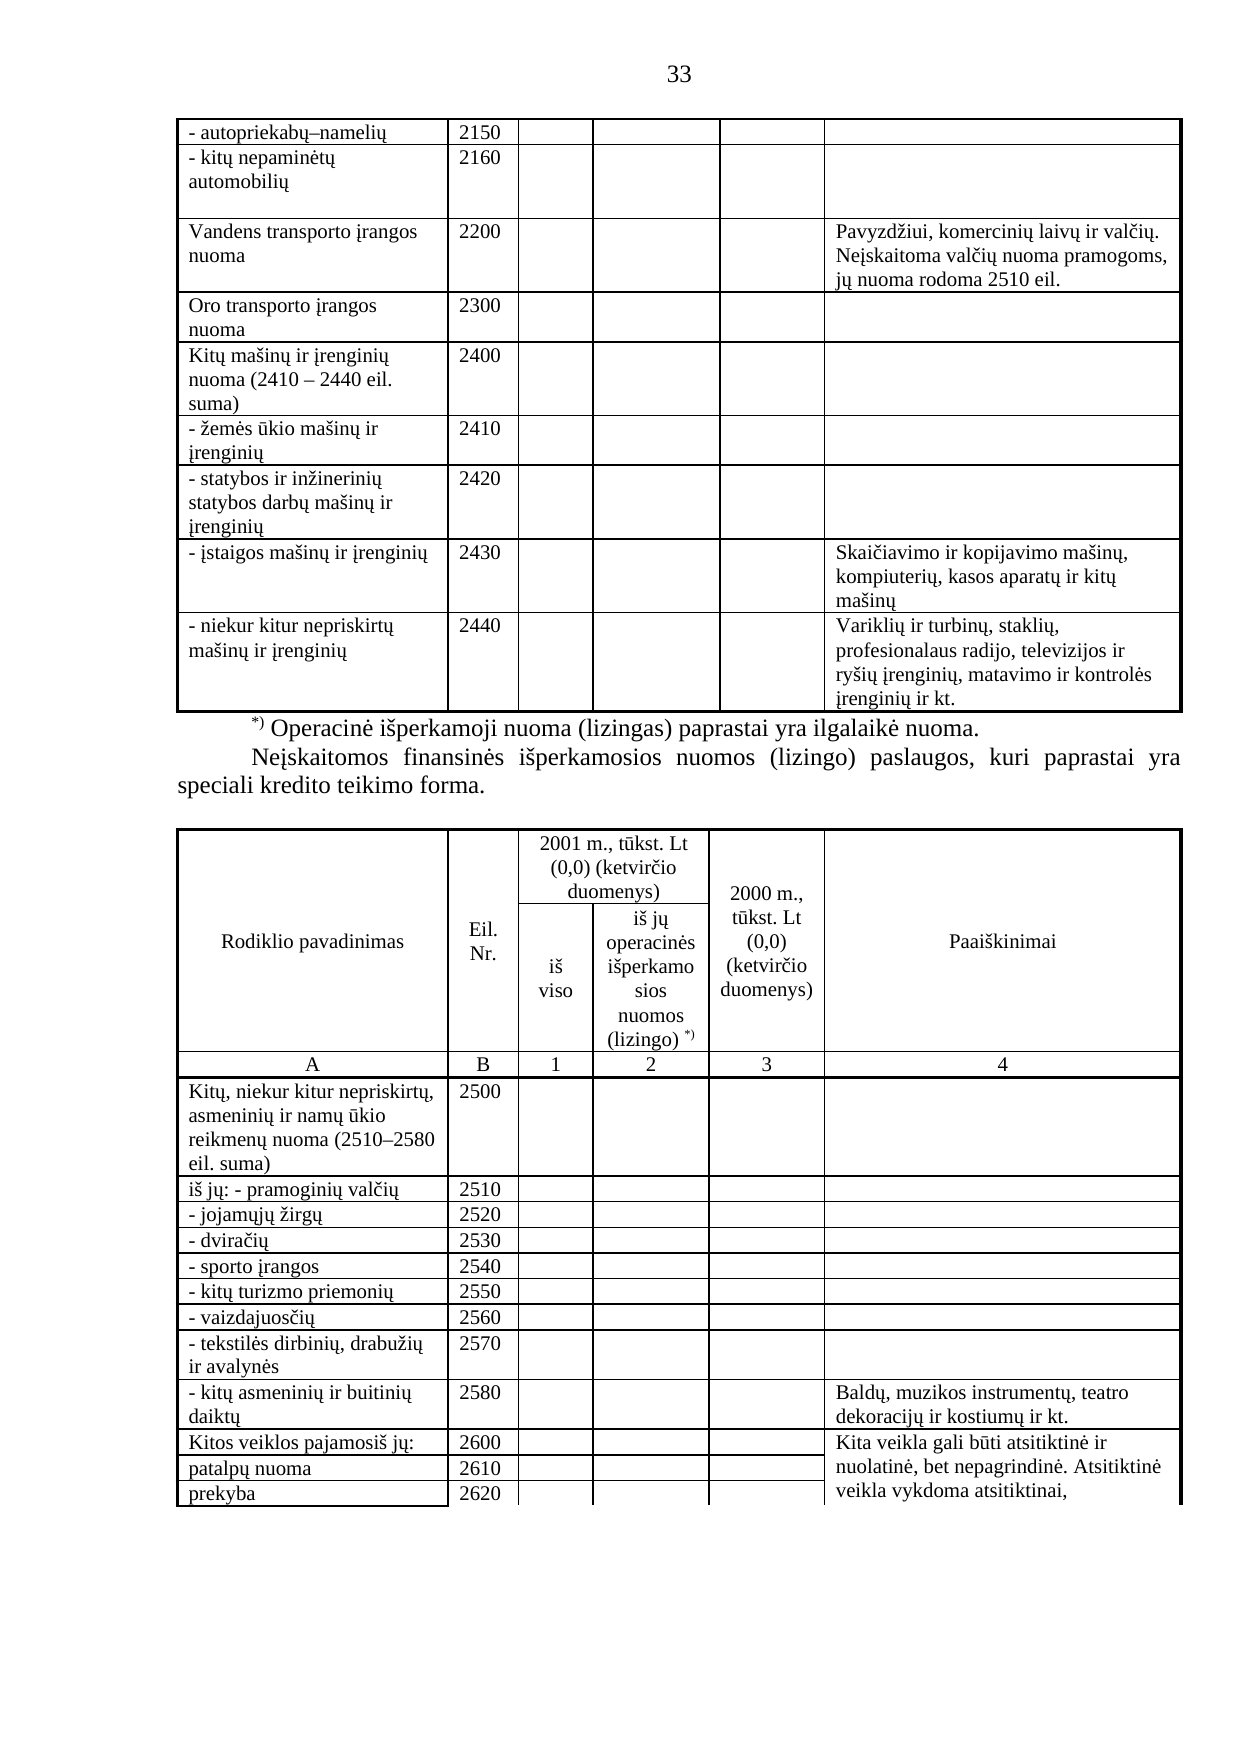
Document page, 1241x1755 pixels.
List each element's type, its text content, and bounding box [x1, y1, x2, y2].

table_cell [721, 416, 824, 464]
table_cell [519, 219, 592, 291]
table_cell 2580 [449, 1380, 518, 1428]
table_cell [825, 1279, 1179, 1303]
table_cell [825, 1228, 1179, 1252]
table_cell prekyba [179, 1481, 447, 1505]
table_cell [594, 1456, 708, 1479]
table_cell [710, 1430, 824, 1454]
table_cell [825, 293, 1179, 341]
table_cell [519, 1079, 592, 1175]
table_cell - kitų turizmo priemonių [179, 1279, 447, 1303]
table_cell [519, 120, 592, 144]
table_cell [710, 1079, 824, 1175]
table_cell [594, 194, 719, 217]
table_cell 2610 [449, 1456, 518, 1479]
table_cell [594, 120, 719, 144]
table_cell [519, 613, 592, 710]
table_cell iš viso [519, 904, 592, 1051]
table_cell [710, 1380, 824, 1428]
table_cell Vandens transporto įrangos nuoma [179, 219, 447, 291]
table_cell Baldų, muzikos instrumentų, teatro dekoracijų ir kostiumų ir kt. [825, 1380, 1179, 1428]
table_cell - tekstilės dirbinių, drabužių ir avalynės [179, 1331, 447, 1378]
table_cell 2420 [449, 466, 518, 538]
table_cell [519, 1456, 592, 1479]
table_cell [519, 194, 592, 217]
table_cell [594, 145, 719, 193]
table_cell [721, 540, 824, 612]
table_cell 2410 [449, 416, 518, 464]
table_cell - dviračių [179, 1228, 447, 1252]
table_cell [519, 1430, 592, 1454]
table_cell [594, 1305, 708, 1329]
table_cell iš jų operacinės išperkamosios nuomos (lizingo) *) [594, 904, 708, 1051]
table_cell [721, 219, 824, 291]
table_cell patalpų nuoma [179, 1456, 447, 1479]
table_cell [519, 540, 592, 612]
table_cell 2620 [449, 1481, 518, 1505]
table_cell 2560 [449, 1305, 518, 1329]
table_cell [519, 1380, 592, 1428]
table_cell [519, 343, 592, 415]
table_cell Variklių ir turbinų, staklių, profesionalaus radijo, televizijos ir ryšių įrenginių, matavimo ir kontrolės įrenginių ir kt. [825, 613, 1179, 710]
table_cell - vaizdajuosčių [179, 1305, 447, 1329]
table_cell [594, 466, 719, 538]
text *) Operacinė išperkamoji nuoma (lizingas) paprastai yra ilgalaikė nuoma. [177, 713, 1181, 742]
table_cell [519, 1228, 592, 1252]
table_cell [721, 145, 824, 193]
table_cell [721, 293, 824, 341]
table_cell [519, 1305, 592, 1329]
table_cell 1 [519, 1052, 592, 1076]
table_cell 2300 [449, 293, 518, 341]
table_cell [519, 416, 592, 464]
table_cell iš jų: - pramoginių valčių [179, 1177, 447, 1201]
table_cell [825, 1331, 1179, 1378]
table_cell [825, 1177, 1179, 1201]
table_cell [594, 1331, 708, 1378]
table_cell [710, 1177, 824, 1201]
table_cell [710, 1202, 824, 1226]
table_cell [594, 416, 719, 464]
table_cell 2200 [449, 219, 518, 291]
table_cell 2510 [449, 1177, 518, 1201]
table_header Eil. Nr. [449, 831, 518, 1051]
table_header 2000 m., tūkst. Lt (0,0) (ketvirčio duomenys) [710, 831, 824, 1051]
table_cell [594, 219, 719, 291]
table_cell [594, 293, 719, 341]
table_cell [825, 1305, 1179, 1329]
table_cell [710, 1254, 824, 1278]
table_cell 2160 [449, 145, 518, 193]
table_cell [519, 1254, 592, 1278]
table_cell - autopriekabų–namelių [179, 120, 447, 144]
table_cell [721, 120, 824, 144]
table_cell 2440 [449, 613, 518, 710]
table_cell 2430 [449, 540, 518, 612]
table_cell 2530 [449, 1228, 518, 1252]
table_cell [594, 1202, 708, 1226]
table_cell 2400 [449, 343, 518, 415]
table_cell [519, 1331, 592, 1378]
table_cell [825, 1202, 1179, 1226]
table_cell 4 [825, 1052, 1179, 1076]
table_cell Kitų mašinų ir įrenginių nuoma (2410 – 2440 eil. suma) [179, 343, 447, 415]
table_cell B [449, 1052, 518, 1076]
table_cell [825, 120, 1179, 144]
table_cell 2550 [449, 1279, 518, 1303]
table_cell - statybos ir inžinerinių statybos darbų mašinų ir įrenginių [179, 466, 447, 538]
table_cell [825, 145, 1179, 193]
table_cell [519, 1279, 592, 1303]
table_cell - įstaigos mašinų ir įrenginių [179, 540, 447, 612]
table_cell [710, 1456, 824, 1479]
table_cell [519, 466, 592, 538]
table_cell [594, 1279, 708, 1303]
table_cell [721, 466, 824, 538]
table_cell 2540 [449, 1254, 518, 1278]
table_cell - niekur kitur nepriskirtų mašinų ir įrenginių [179, 613, 447, 710]
table_cell Oro transporto įrangos nuoma [179, 293, 447, 341]
table_cell - kitų nepaminėtų automobilių [179, 145, 447, 193]
table_cell Kitų, niekur kitur nepriskirtų, asmeninių ir namų ūkio reikmenų nuoma (2510–2580 eil. suma) [179, 1079, 447, 1175]
table_cell [594, 1177, 708, 1201]
table_cell [594, 1228, 708, 1252]
table_cell [594, 540, 719, 612]
table_cell - jojamųjų žirgų [179, 1202, 447, 1226]
table_cell - žemės ūkio mašinų ir įrenginių [179, 416, 447, 464]
table_cell [594, 613, 719, 710]
table_cell Pavyzdžiui, komercinių laivų ir valčių. Neįskaitoma valčių nuoma pramogoms, jų nuoma rodoma 2510 eil. [825, 219, 1179, 291]
table_cell 3 [710, 1052, 824, 1076]
table_cell [519, 1202, 592, 1226]
table_cell [594, 343, 719, 415]
table_cell [825, 343, 1179, 415]
table_cell Kitos veiklos pajamosiš jų: [179, 1430, 447, 1454]
table_cell 2600 [449, 1430, 518, 1454]
table_cell [710, 1279, 824, 1303]
table_cell [825, 194, 1179, 217]
table_cell [710, 1228, 824, 1252]
table_cell [594, 1481, 708, 1505]
table_cell [721, 613, 824, 710]
table_cell [710, 1305, 824, 1329]
table_cell [721, 343, 824, 415]
table_cell [594, 1380, 708, 1428]
table_cell 2570 [449, 1331, 518, 1378]
table_cell 2500 [449, 1079, 518, 1175]
table_cell [594, 1254, 708, 1278]
table_header 2001 m., tūkst. Lt (0,0) (ketvirčio duomenys) [519, 831, 708, 903]
table_cell [594, 1430, 708, 1454]
table_cell Kita veikla gali būti atsitiktinė ir nuolatinė, bet nepagrindinė. Atsitiktinė veikla vykdoma atsitiktinai, [825, 1430, 1179, 1505]
table_cell [519, 293, 592, 341]
table_cell - kitų asmeninių ir buitinių daiktų [179, 1380, 447, 1428]
table_cell Skaičiavimo ir kopijavimo mašinų, kompiuterių, kasos aparatų ir kitų mašinų [825, 540, 1179, 612]
table_cell [710, 1481, 824, 1505]
table_cell [519, 145, 592, 193]
table_cell 2150 [449, 120, 518, 144]
table_cell - sporto įrangos [179, 1254, 447, 1278]
table_cell 2 [594, 1052, 708, 1076]
table_cell [825, 1079, 1179, 1175]
table_header Paaiškinimai [825, 831, 1179, 1051]
table_cell [519, 1177, 592, 1201]
table_cell 2520 [449, 1202, 518, 1226]
table_cell [721, 194, 824, 217]
table_cell [825, 1254, 1179, 1278]
table_cell [179, 194, 447, 217]
table_cell [594, 1079, 708, 1175]
table_cell [825, 416, 1179, 464]
table_cell [449, 194, 518, 217]
table_cell A [179, 1052, 447, 1076]
text Neįskaitomos finansinės išperkamosios nuomos (lizingo) paslaugos, kuri paprastai yra speciali kredito teikimo forma. [177, 742, 1181, 799]
table_header Rodiklio pavadinimas [179, 831, 447, 1051]
table_cell [710, 1331, 824, 1378]
table_cell [825, 466, 1179, 538]
table_cell [519, 1481, 592, 1505]
